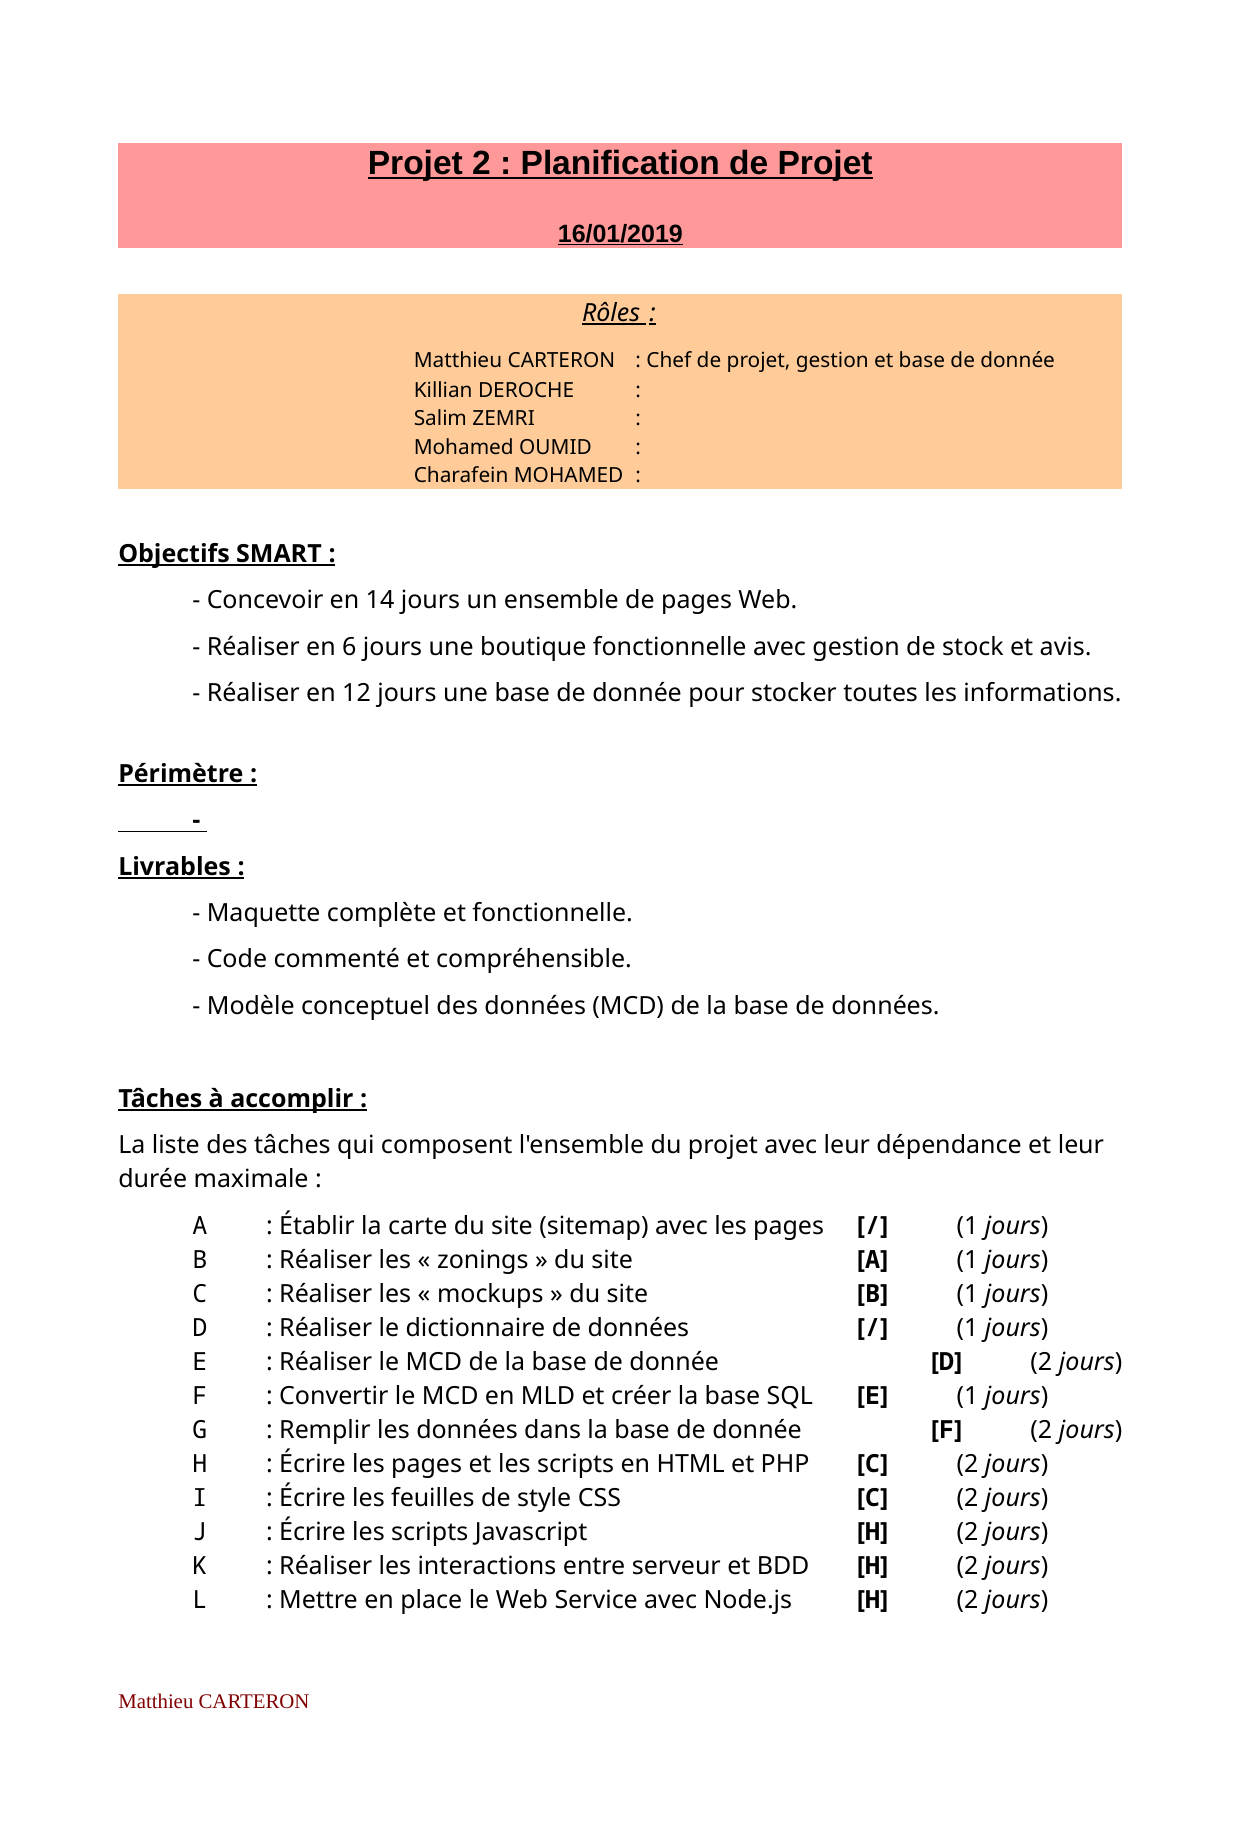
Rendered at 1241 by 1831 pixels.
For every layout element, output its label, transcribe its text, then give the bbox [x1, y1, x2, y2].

text - Maquette complète et fonctionnelle. [118, 894, 1122, 929]
text - Réaliser en 12 jours une base de donnée pour stocker toutes les informations. [118, 675, 1122, 709]
text K : Réaliser les interactions entre serveur et BDD [H] (2 jours) [118, 1548, 1122, 1582]
text A : Établir la carte du site (sitemap) avec les pages [/] (1 jours) [118, 1207, 1122, 1241]
text Tâches à accomplir : [118, 1080, 1122, 1114]
text L : Mettre en place le Web Service avec Node.js [H] (2 jours) [118, 1582, 1122, 1616]
subtitle 16/01/2019 [118, 219, 1122, 248]
text H : Écrire les pages et les scripts en HTML et PHP [C] (2 jours) [118, 1446, 1122, 1480]
text J : Écrire les scripts Javascript [H] (2 jours) [118, 1514, 1122, 1548]
text - [118, 802, 1122, 836]
text Killian DEROCHE : [118, 375, 1122, 403]
text Livrables : [118, 848, 1122, 882]
text Objectifs SMART : [118, 535, 1122, 569]
text Périmètre : [118, 755, 1122, 789]
text Rôles : [118, 294, 1122, 328]
text G : Remplir les données dans la base de donnée [F] (2 jours) [118, 1412, 1122, 1446]
text Salim ZEMRI : [118, 403, 1122, 432]
text B : Réaliser les « zonings » du site [A] (1 jours) [118, 1241, 1122, 1276]
text C : Réaliser les « mockups » du site [B] (1 jours) [118, 1276, 1122, 1309]
subtitle Projet 2 : Planification de Projet [118, 143, 1122, 182]
text La liste des tâches qui composent l'ensemble du projet avec leur dépendance et leur durée maximale : [118, 1127, 1122, 1195]
text Charafein MOHAMED : [118, 460, 1122, 489]
text - Concevoir en 14 jours un ensemble de pages Web. [118, 582, 1122, 616]
text Matthieu CARTERON : Chef de projet, gestion et base de donnée [118, 341, 1122, 375]
text D : Réaliser le dictionnaire de données [/] (1 jours) [118, 1309, 1122, 1344]
text - Code commenté et compréhensible. [118, 941, 1122, 975]
text - Réaliser en 6 jours une boutique fonctionnelle avec gestion de stock et avis. [118, 628, 1122, 662]
text F : Convertir le MCD en MLD et créer la base SQL [E] (1 jours) [118, 1378, 1122, 1412]
text Mohamed OUMID : [118, 432, 1122, 460]
text - Modèle conceptuel des données (MCD) de la base de données. [118, 987, 1122, 1022]
text E : Réaliser le MCD de la base de donnée [D] (2 jours) [118, 1344, 1122, 1378]
text I : Écrire les feuilles de style CSS [C] (2 jours) [118, 1480, 1122, 1514]
